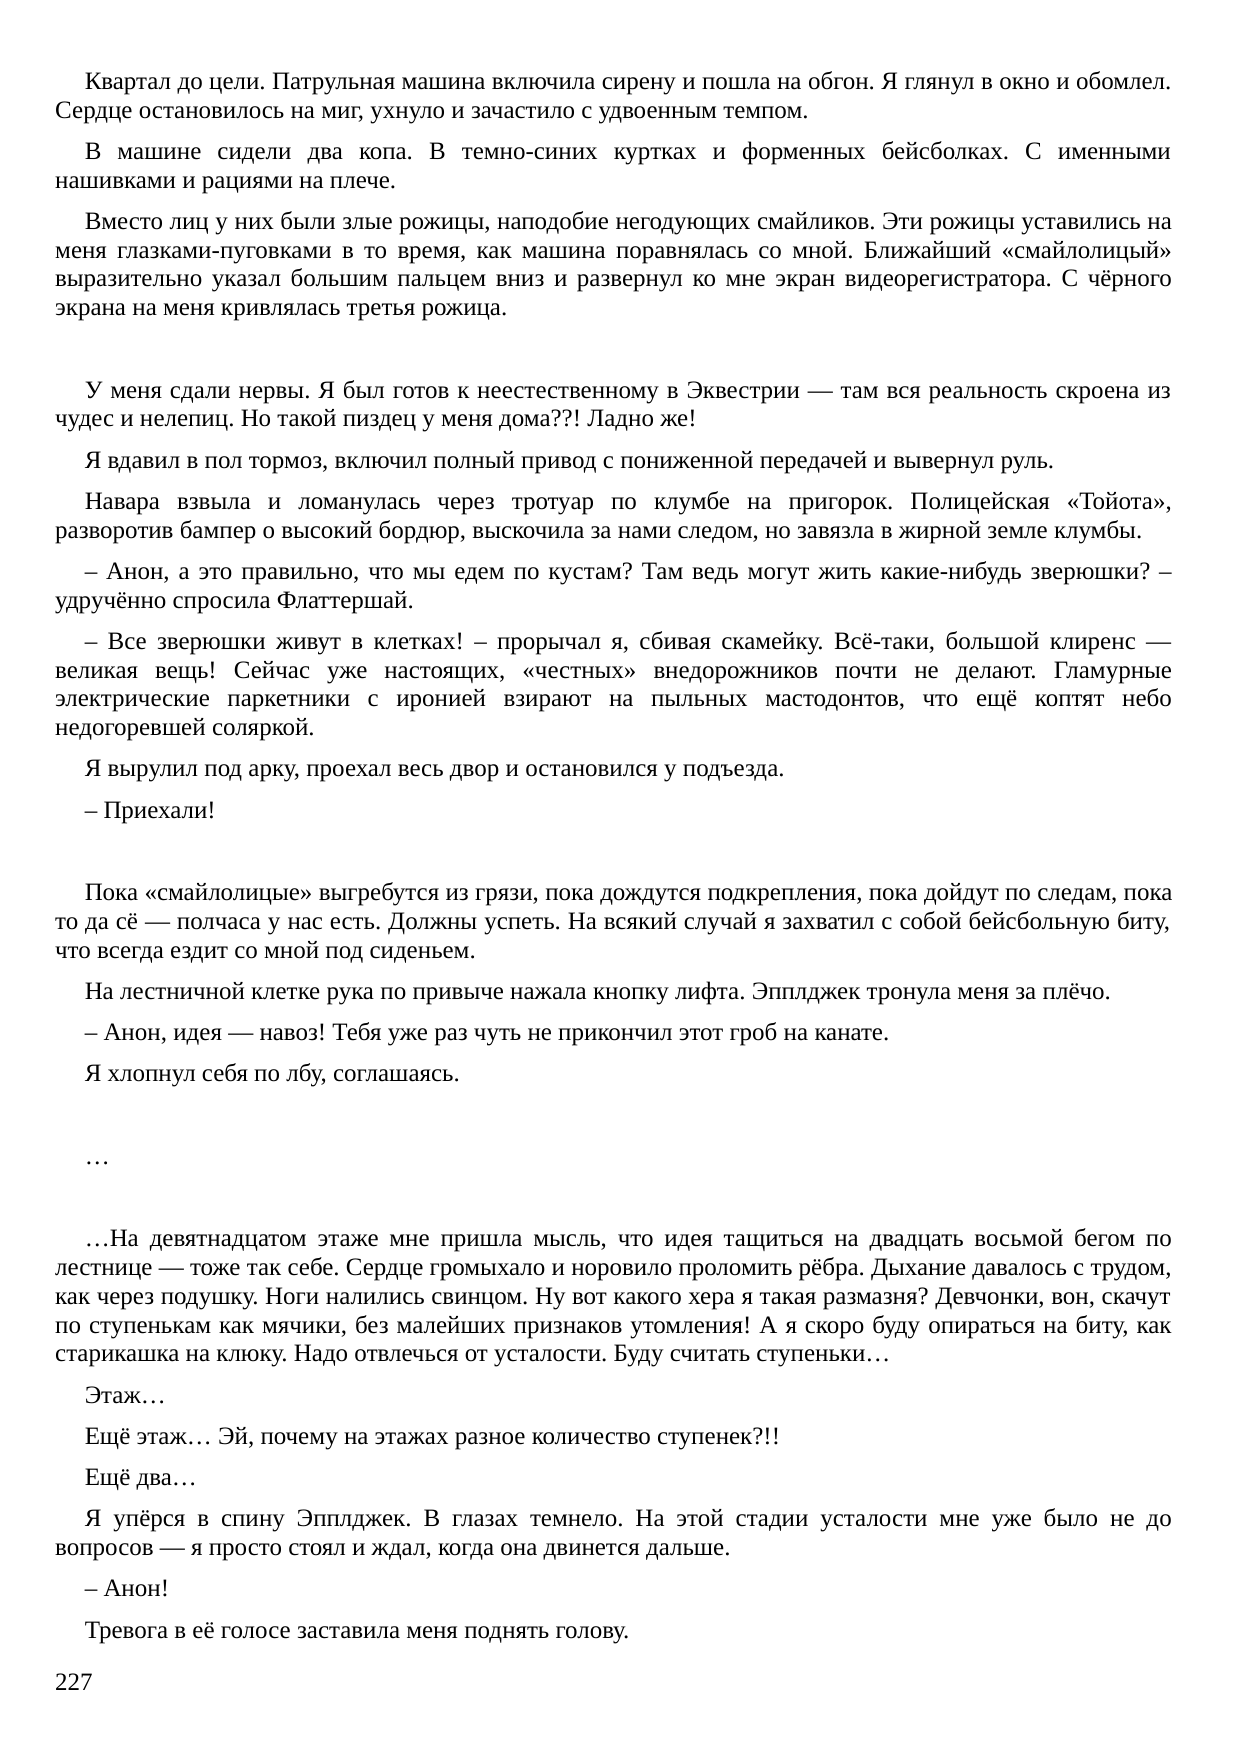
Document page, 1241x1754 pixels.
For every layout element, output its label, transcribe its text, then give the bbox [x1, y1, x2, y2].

text Этаж… [55, 1380, 1173, 1408]
text – Анон! [55, 1573, 1173, 1602]
text На лестничной клетке рука по привыче нажала кнопку лифта. Эпплджек тронула меня за плёчо. [55, 976, 1173, 1005]
text Квартал до цели. Патрульная машина включила сирену и пошла на обгон. Я глянул в окно и обомлел. Сердце остановилось на миг, ухнуло и зачастило с удвоенным темпом. [55, 66, 1173, 123]
text Ещё два… [55, 1462, 1173, 1491]
text В машине сидели два копа. В темно-синих куртках и форменных бейсболках. С именными нашивками и рациями на плече. [55, 136, 1173, 193]
text Я вырулил под арку, проехал весь двор и остановился у подъезда. [55, 753, 1173, 782]
text … [55, 1141, 1173, 1170]
text Вместо лиц у них были злые рожицы, наподобие негодующих смайликов. Эти рожицы уставились на меня глазками-пуговками в то время, как машина поравнялась со мной. Ближайший «смайлолицый» выразительно указал большим пальцем вниз и развернул ко мне экран видеорегистратора. С чёрного экрана на меня кривлялась третья рожица. [55, 206, 1173, 321]
text – Анон, идея — навоз! Тебя уже раз чуть не прикончил этот гроб на канате. [55, 1017, 1173, 1046]
text Навара взвыла и ломанулась через тротуар по клумбе на пригорок. Полицейская «Тойота», разворотив бампер о высокий бордюр, выскочила за нами следом, но завязла в жирной земле клумбы. [55, 486, 1173, 543]
text Пока «смайлолицые» выгребутся из грязи, пока дождутся подкрепления, пока дойдут по следам, пока то да сё — полчаса у нас есть. Должны успеть. На всякий случай я захватил с собой бейсбольную биту, что всегда ездит со мной под сиденьем. [55, 877, 1173, 963]
text Ещё этаж… Эй, почему на этажах разное количество ступенек?!! [55, 1421, 1173, 1450]
text Тревога в её голосе заставила меня поднять голову. [55, 1615, 1173, 1643]
text У меня сдали нервы. Я был готов к неестественному в Эквестрии — там вся реальность скроена из чудес и нелепиц. Но такой пиздец у меня дома??! Ладно же! [55, 375, 1173, 432]
text Я вдавил в пол тормоз, включил полный привод с пониженной передачей и вывернул руль. [55, 445, 1173, 473]
text – Анон, а это правильно, что мы едем по кустам? Там ведь могут жить какие-нибудь зверюшки? – удручённо спросила Флаттершай. [55, 556, 1173, 613]
text …На девятнадцатом этаже мне пришла мысль, что идея тащиться на двадцать восьмой бегом по лестнице — тоже так себе. Сердце громыхало и норовило проломить рёбра. Дыхание давалось с трудом, как через подушку. Ноги налились свинцом. Ну вот какого хера я такая размазня? Девчонки, вон, скачут по ступенькам как мячики, без малейших признаков утомления! А я скоро буду опираться на биту, как старикашка на клюку. Надо отвлечься от усталости. Буду считать ступеньки… [55, 1223, 1173, 1367]
text – Приехали! [55, 795, 1173, 823]
text Я хлопнул себя по лбу, соглашаясь. [55, 1058, 1173, 1087]
text – Все зверюшки живут в клетках! – прорычал я, сбивая скамейку. Всё-таки, большой клиренс — великая вещь! Сейчас уже настоящих, «честных» внедорожников почти не делают. Гламурные электрические паркетники с иронией взирают на пыльных мастодонтов, что ещё коптят небо недогоревшей соляркой. [55, 626, 1173, 741]
text Я упёрся в спину Эпплджек. В глазах темнело. На этой стадии усталости мне уже было не до вопросов — я просто стоял и ждал, когда она двинется дальше. [55, 1503, 1173, 1561]
